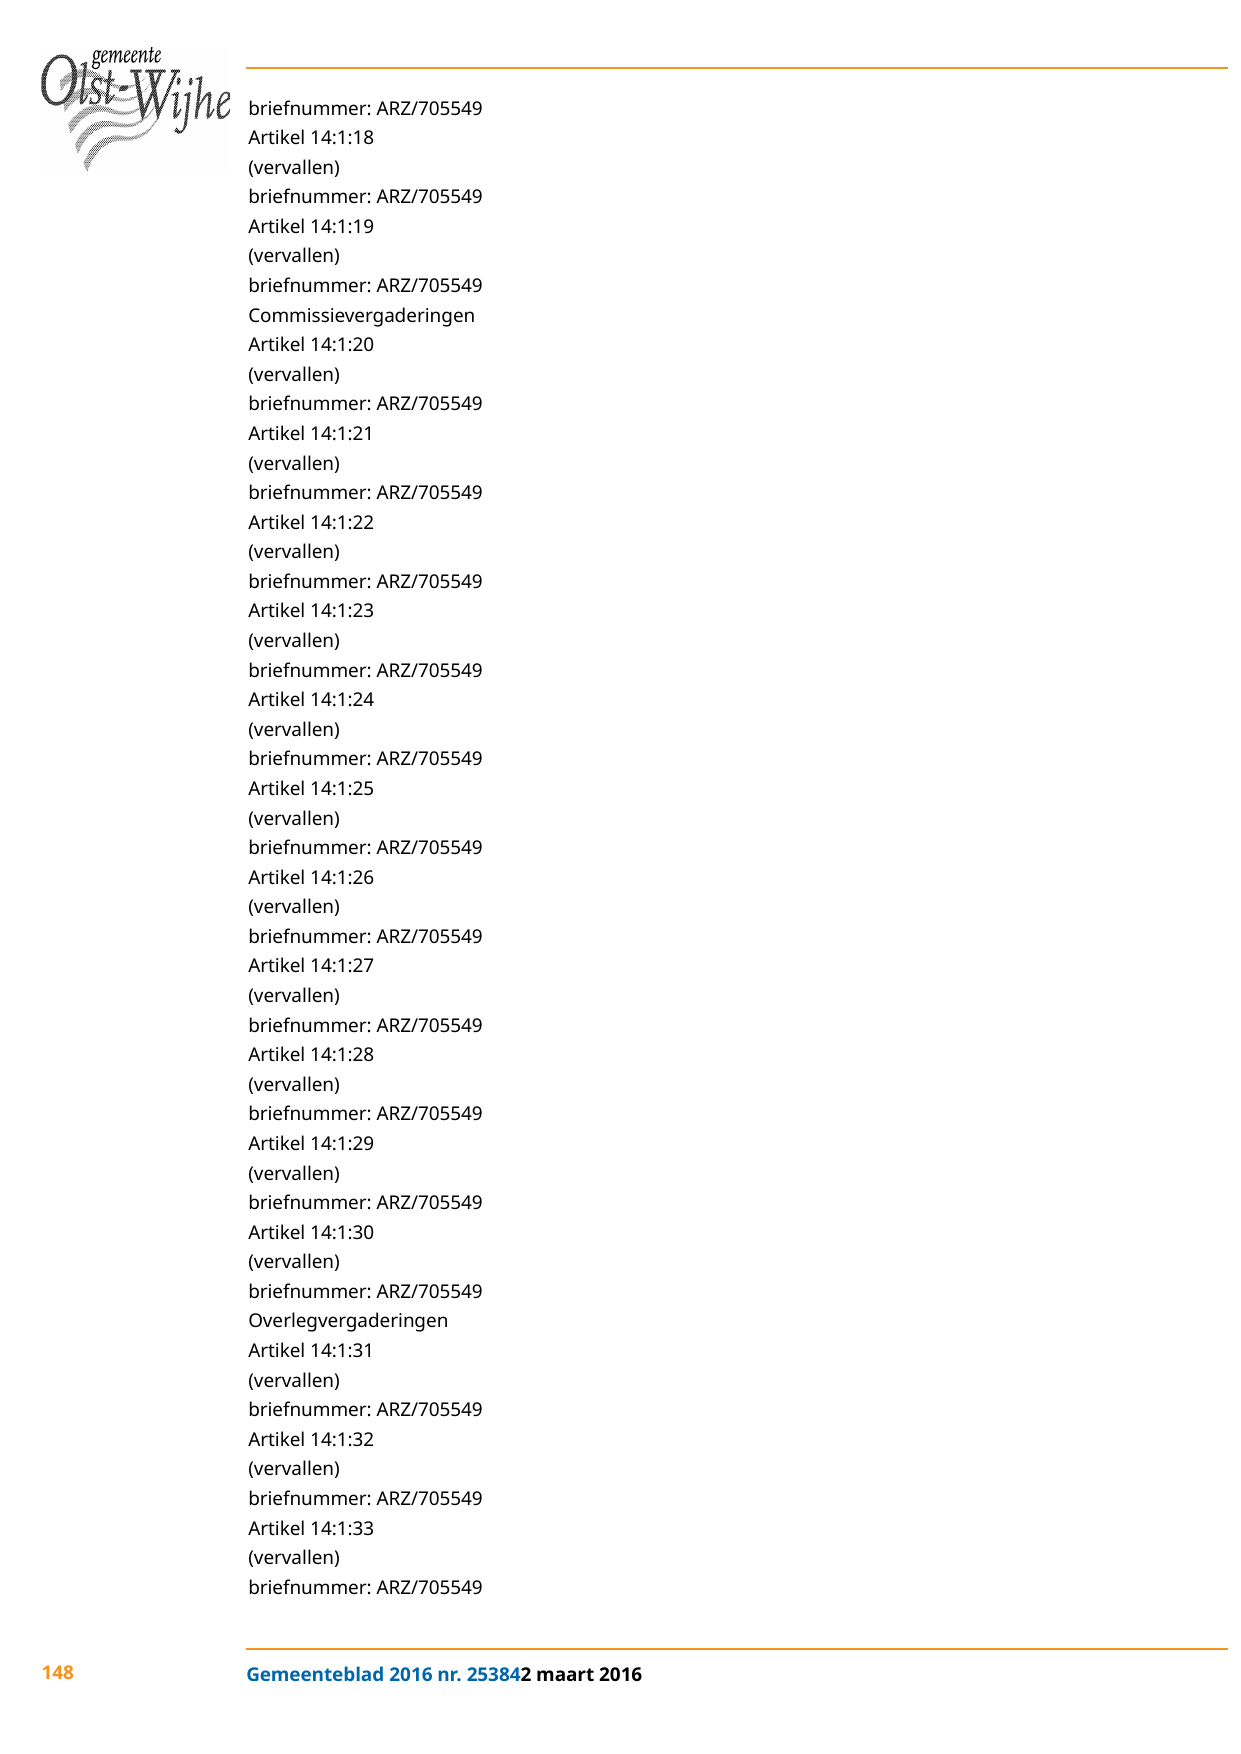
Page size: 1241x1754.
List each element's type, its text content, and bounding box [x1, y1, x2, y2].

text briefnummer: ARZ/705549 [248, 1485, 1152, 1511]
text briefnummer: ARZ/705549 [248, 568, 1152, 594]
text briefnummer: ARZ/705549 [248, 923, 1152, 949]
text Artikel 14:1:26 [248, 864, 1152, 890]
text Artikel 14:1:28 [248, 1041, 1152, 1067]
text briefnummer: ARZ/705549 [248, 1396, 1152, 1422]
text (vervallen) [248, 805, 1152, 831]
text Overlegvergaderingen [248, 1308, 1152, 1333]
picture [41, 47, 231, 172]
text (vervallen) [248, 716, 1152, 742]
text (vervallen) [248, 627, 1152, 653]
text (vervallen) [248, 1071, 1152, 1097]
text Artikel 14:1:30 [248, 1219, 1152, 1245]
text briefnummer: ARZ/705549 [248, 1012, 1152, 1038]
text Artikel 14:1:18 [248, 124, 1152, 150]
text (vervallen) [248, 1456, 1152, 1481]
text (vervallen) [248, 538, 1152, 564]
text briefnummer: ARZ/705549 [248, 1189, 1152, 1215]
text Artikel 14:1:25 [248, 775, 1152, 801]
text briefnummer: ARZ/705549 [248, 657, 1152, 683]
text Artikel 14:1:31 [248, 1337, 1152, 1363]
text briefnummer: ARZ/705549 [248, 834, 1152, 860]
text briefnummer: ARZ/705549 [248, 391, 1152, 416]
text Artikel 14:1:27 [248, 953, 1152, 978]
text (vervallen) [248, 154, 1152, 180]
text Artikel 14:1:32 [248, 1426, 1152, 1452]
text briefnummer: ARZ/705549 [248, 272, 1152, 298]
text briefnummer: ARZ/705549 [248, 1574, 1152, 1600]
text (vervallen) [248, 1160, 1152, 1186]
text Artikel 14:1:21 [248, 420, 1152, 446]
text briefnummer: ARZ/705549 [248, 183, 1152, 209]
text briefnummer: ARZ/705549 [248, 1101, 1152, 1126]
text Artikel 14:1:29 [248, 1130, 1152, 1156]
text briefnummer: ARZ/705549 [248, 746, 1152, 771]
text Artikel 14:1:23 [248, 598, 1152, 623]
text Artikel 14:1:24 [248, 686, 1152, 712]
text (vervallen) [248, 982, 1152, 1008]
text (vervallen) [248, 893, 1152, 919]
text Artikel 14:1:20 [248, 331, 1152, 357]
text (vervallen) [248, 1248, 1152, 1274]
text briefnummer: ARZ/705549 [248, 479, 1152, 505]
text Commissievergaderingen [248, 302, 1152, 328]
text briefnummer: ARZ/705549 [248, 95, 1152, 121]
text (vervallen) [248, 1544, 1152, 1570]
text (vervallen) [248, 1367, 1152, 1393]
text (vervallen) [248, 243, 1152, 268]
text Artikel 14:1:33 [248, 1515, 1152, 1541]
text (vervallen) [248, 361, 1152, 387]
text Artikel 14:1:19 [248, 213, 1152, 239]
text briefnummer: ARZ/705549 [248, 1278, 1152, 1304]
text Artikel 14:1:22 [248, 509, 1152, 535]
text (vervallen) [248, 450, 1152, 476]
